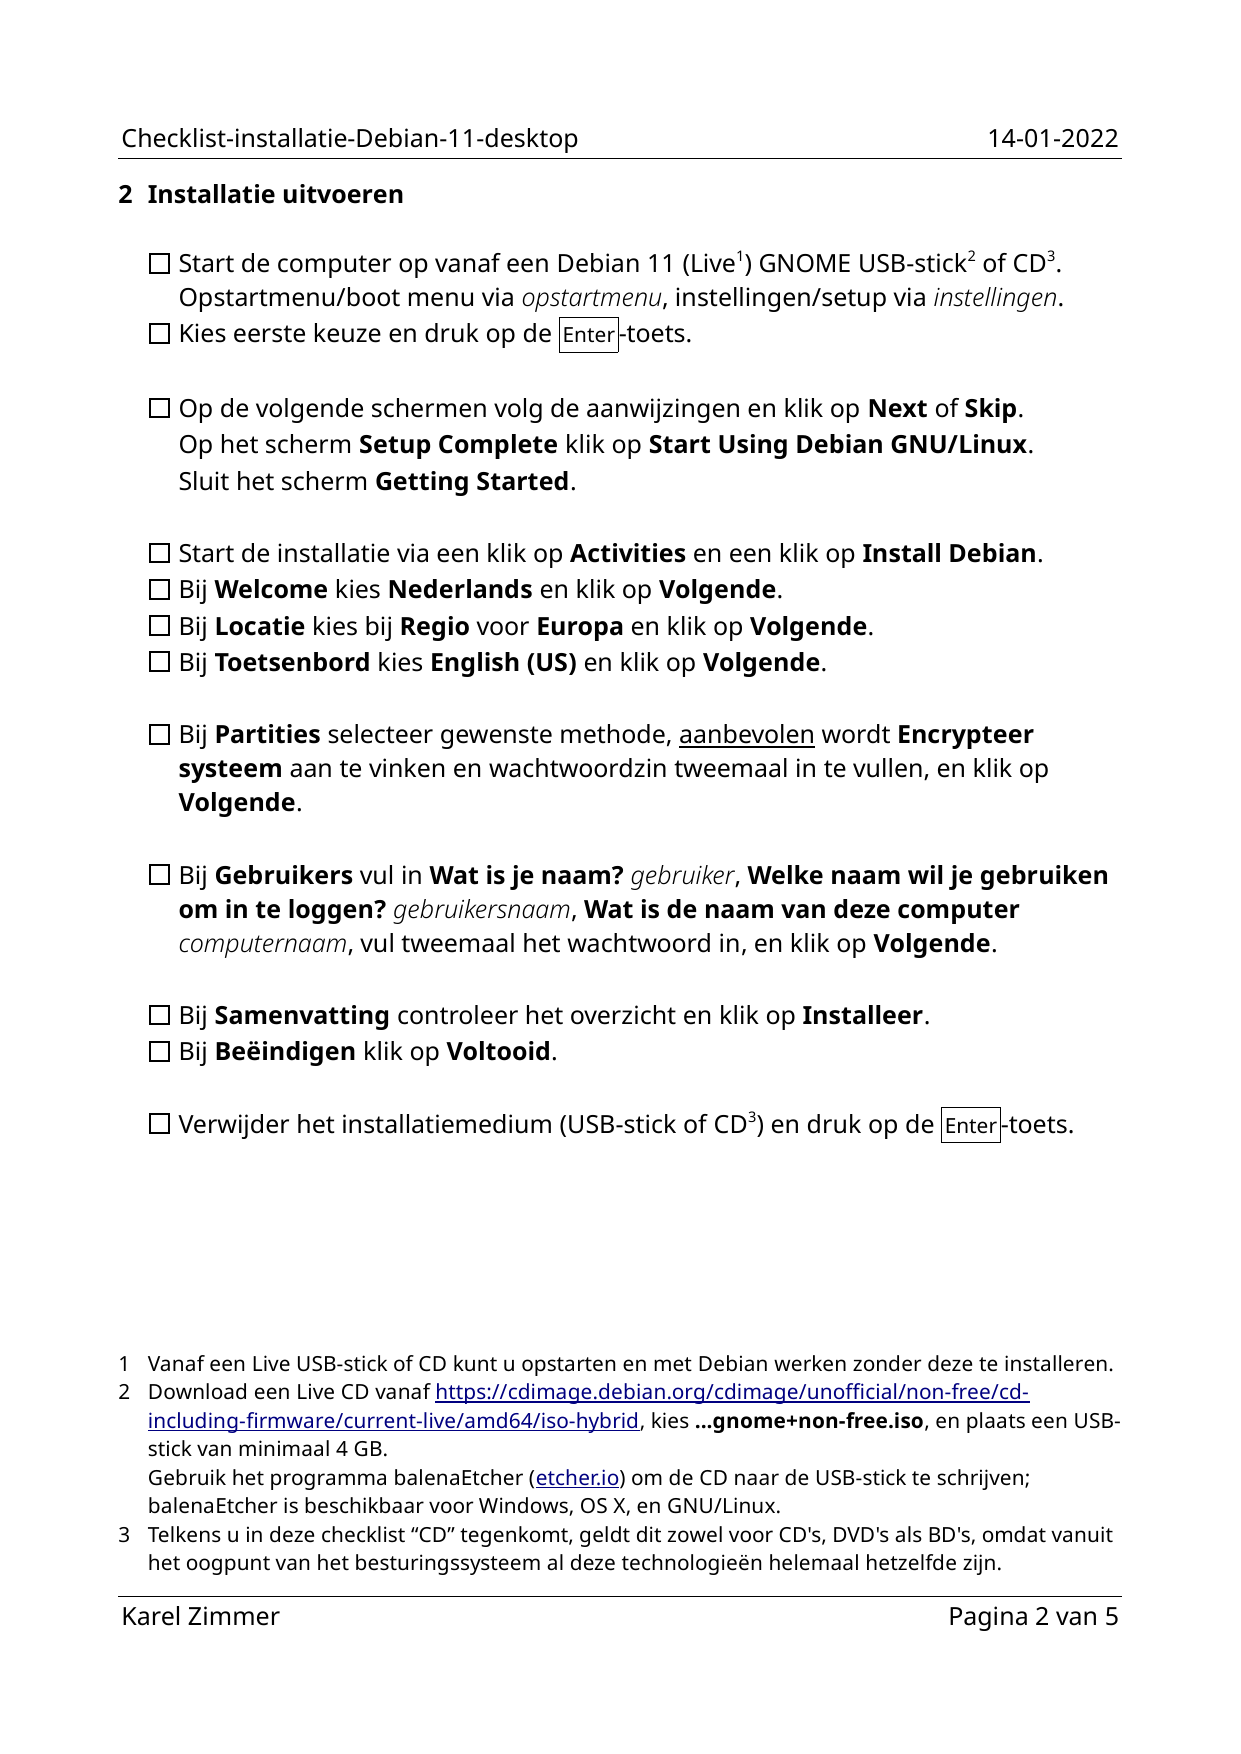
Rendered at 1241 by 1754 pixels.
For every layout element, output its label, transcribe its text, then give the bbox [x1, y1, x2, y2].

table_cell [141, 462, 177, 498]
table_cell [141, 354, 177, 390]
table_cell Op de volgende schermen volg de aanwijzingen en klik op Next of Skip. [177, 390, 1121, 426]
table_cell [141, 426, 177, 462]
table_cell Bij Welcome kies Nederlands en klik op Volgende. [177, 571, 1121, 607]
table_cell [177, 1069, 1121, 1106]
table_cell Sluit het scherm Getting Started. [177, 462, 1121, 498]
table_header Start de computer op vanaf een Debian 11 (Live) GNOME USB-stick of CD. Opstartmenu/boot menu via opstartmenu, instellingen/setup via instellingen. [177, 245, 1121, 315]
table_cell [141, 315, 177, 353]
table_cell [141, 571, 177, 607]
table_cell Bij Partities selecteer gewenste methode, aanbevolen wordt Encrypteer systeem aan te vinken en wachtwoordzin tweemaal in te vullen, en klik op Volgende. [177, 716, 1121, 820]
table_cell [141, 644, 177, 680]
table_cell [141, 499, 177, 535]
table_cell [141, 961, 177, 997]
table_cell Bij Samenvatting controleer het overzicht en klik op Installeer. [177, 997, 1121, 1033]
table_cell [141, 390, 177, 426]
table_cell [141, 997, 177, 1033]
table_cell [177, 961, 1121, 997]
table_cell Op het scherm Setup Complete klik op Start Using Debian GNU/Linux. [177, 426, 1121, 462]
table_cell Bij Locatie kies bij Regio voor Europa en klik op Volgende. [177, 607, 1121, 643]
table_cell Bij Beëindigen klik op Voltooid. [177, 1033, 1121, 1069]
table_cell Bij Toetsenbord kies English (US) en klik op Volgende. [177, 644, 1121, 680]
table_cell [141, 680, 177, 716]
table_header [141, 245, 177, 315]
table_cell [141, 1069, 177, 1106]
table_cell [141, 820, 177, 856]
table_cell [141, 535, 177, 571]
table_cell [177, 499, 1121, 535]
table_cell [141, 856, 177, 961]
table_cell Start de installatie via een klik op Activities en een klik op Install Debian. [177, 535, 1121, 571]
table_cell Bij Gebruikers vul in Wat is je naam? gebruiker, Welke naam wil je gebruiken om in te loggen? gebruikersnaam, Wat is de naam van deze computer computernaam, vul tweemaal het wachtwoord in, en klik op Volgende. [177, 856, 1121, 961]
table_cell [141, 716, 177, 820]
table_cell [141, 1033, 177, 1069]
table_cell Verwijder het installatiemedium (USB-stick of CD3) en druk op de Enter-toets. [177, 1106, 1121, 1144]
table_cell [141, 607, 177, 643]
table_cell [141, 1106, 177, 1144]
list Installatie uitvoeren [118, 177, 1122, 211]
table_cell [177, 820, 1121, 856]
table_cell [177, 680, 1121, 716]
table_cell Kies eerste keuze en druk op de Enter-toets. [177, 315, 1121, 353]
table_cell [177, 354, 1121, 390]
